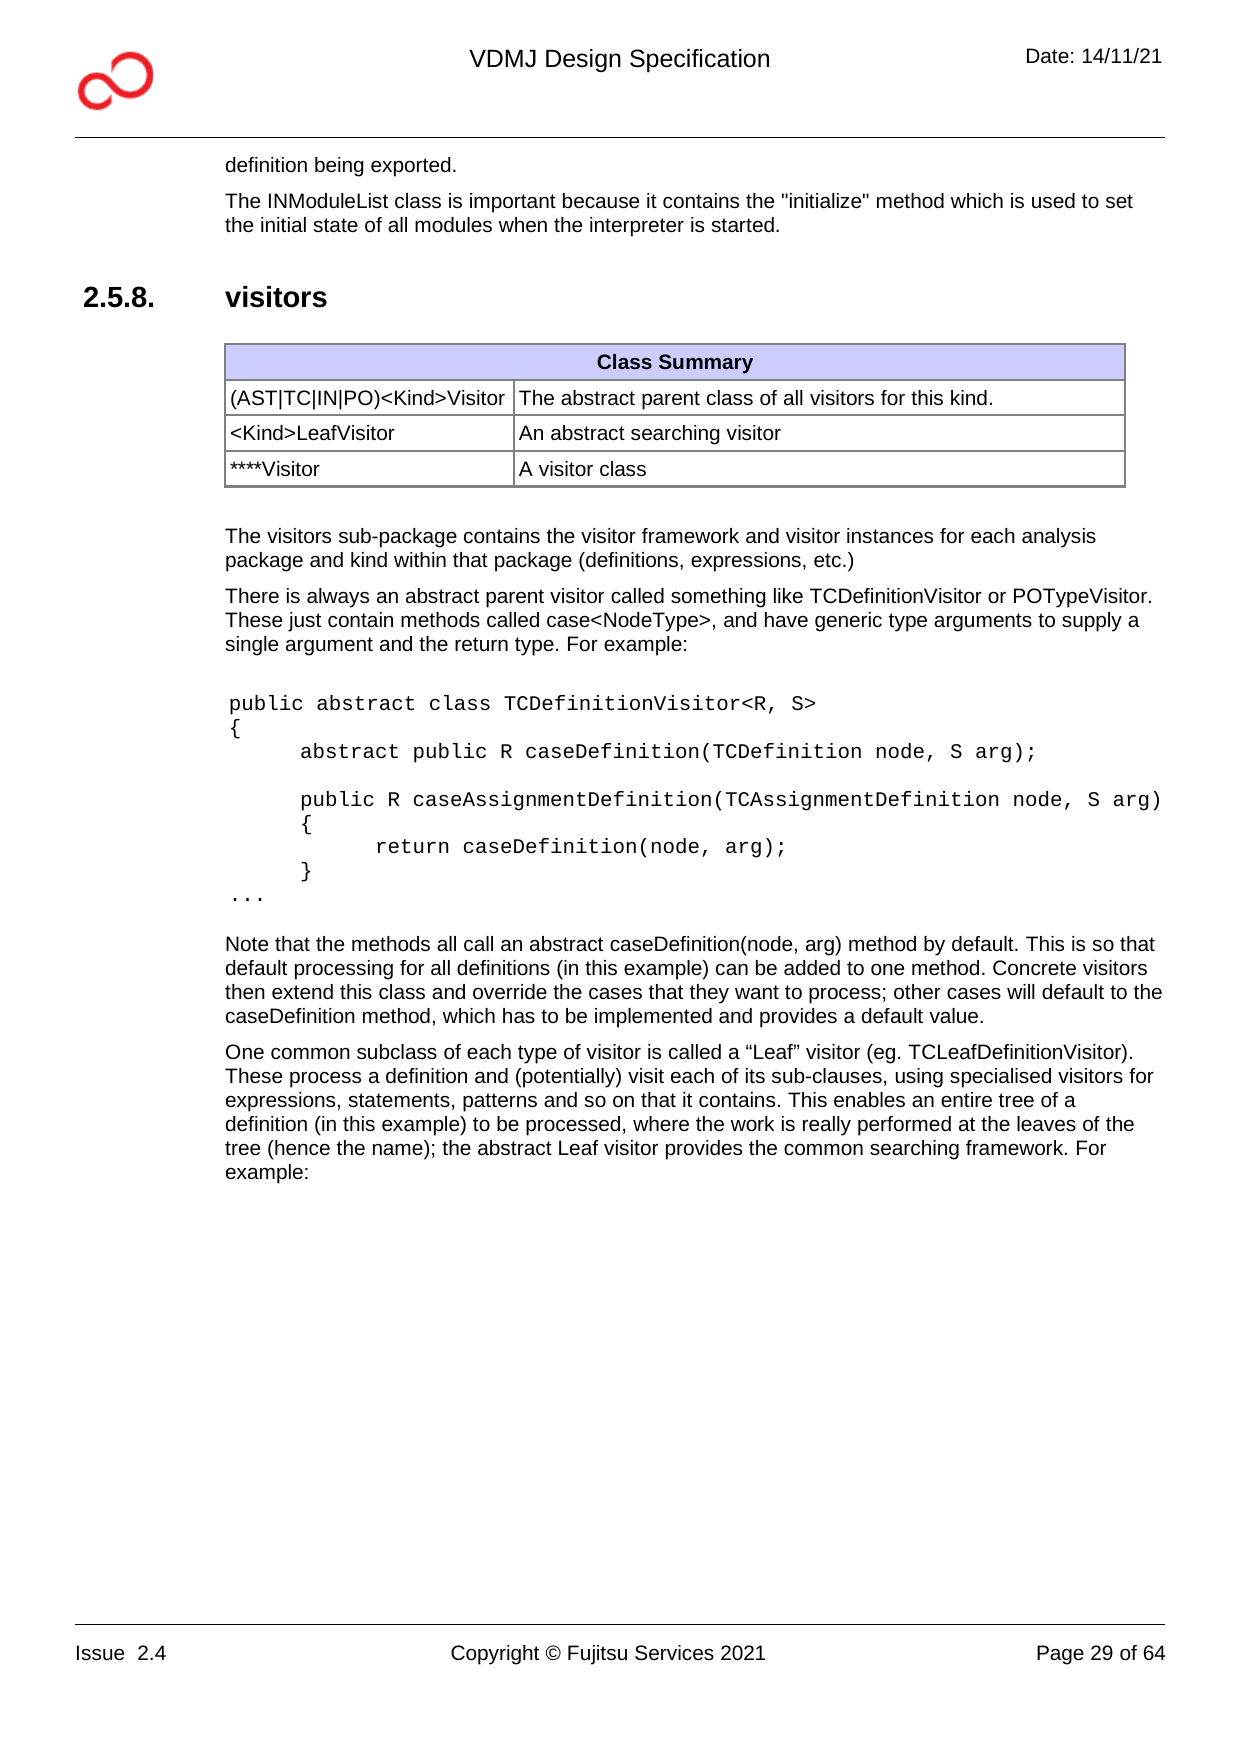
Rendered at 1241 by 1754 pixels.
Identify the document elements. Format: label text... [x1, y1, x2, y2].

text Note that the methods all call an abstract caseDefinition(node, arg) method by default. This is so that default processing for all definitions (in this example) can be added to one method. Concrete visitors then extend this class and override the cases that they want to process; other cases will default to the caseDefinition method, which has to be implemented and provides a default value. [225, 932, 1165, 1028]
text The visitors sub-package contains the visitor framework and visitor instances for each analysis package and kind within that package (definitions, expressions, etc.) [225, 524, 1165, 572]
text definition being exported. [225, 153, 1165, 177]
text abstract public R caseDefinition(TCDefinition node, S arg); [228, 741, 1165, 764]
text The INModuleList class is important because it contains the "initialize" method which is used to set the initial state of all modules when the interpreter is started. [225, 189, 1165, 237]
text { [228, 717, 1165, 741]
text public abstract class TCDefinitionVisitor<R, S> [228, 693, 1165, 717]
text return caseDefinition(node, arg); [228, 836, 1165, 860]
text } [228, 860, 1165, 884]
table_cell (AST|TC|IN|PO)<Kind>Visitor [226, 381, 513, 414]
table_cell ****Visitor [226, 452, 513, 485]
table_cell The abstract parent class of all visitors for this kind. [515, 381, 1124, 414]
text public R caseAssignmentDefinition(TCAssignmentDefinition node, S arg) [228, 788, 1165, 812]
table_cell <Kind>LeafVisitor [226, 416, 513, 450]
table_cell An abstract searching visitor [515, 416, 1124, 450]
text One common subclass of each type of visitor is called a “Leaf” visitor (eg. TCLeafDefinitionVisitor). These process a definition and (potentially) visit each of its sub-clauses, using specialised visitors for expressions, statements, patterns and so on that it contains. This enables an entire tree of a definition (in this example) to be processed, where the work is really performed at the leaves of the tree (hence the name); the abstract Leaf visitor provides the common searching framework. For example: [225, 1041, 1165, 1184]
text ... [228, 884, 1165, 908]
text { [228, 812, 1165, 836]
table_header Class Summary [226, 345, 1124, 379]
text There is always an abstract parent visitor called something like TCDefinitionVisitor or POTypeVisitor. These just contain methods called case<NodeType>, and have generic type arguments to supply a single argument and the return type. For example: [225, 584, 1165, 656]
picture [78, 44, 153, 120]
subtitle visitors [75, 280, 1165, 313]
table_cell A visitor class [515, 452, 1124, 485]
